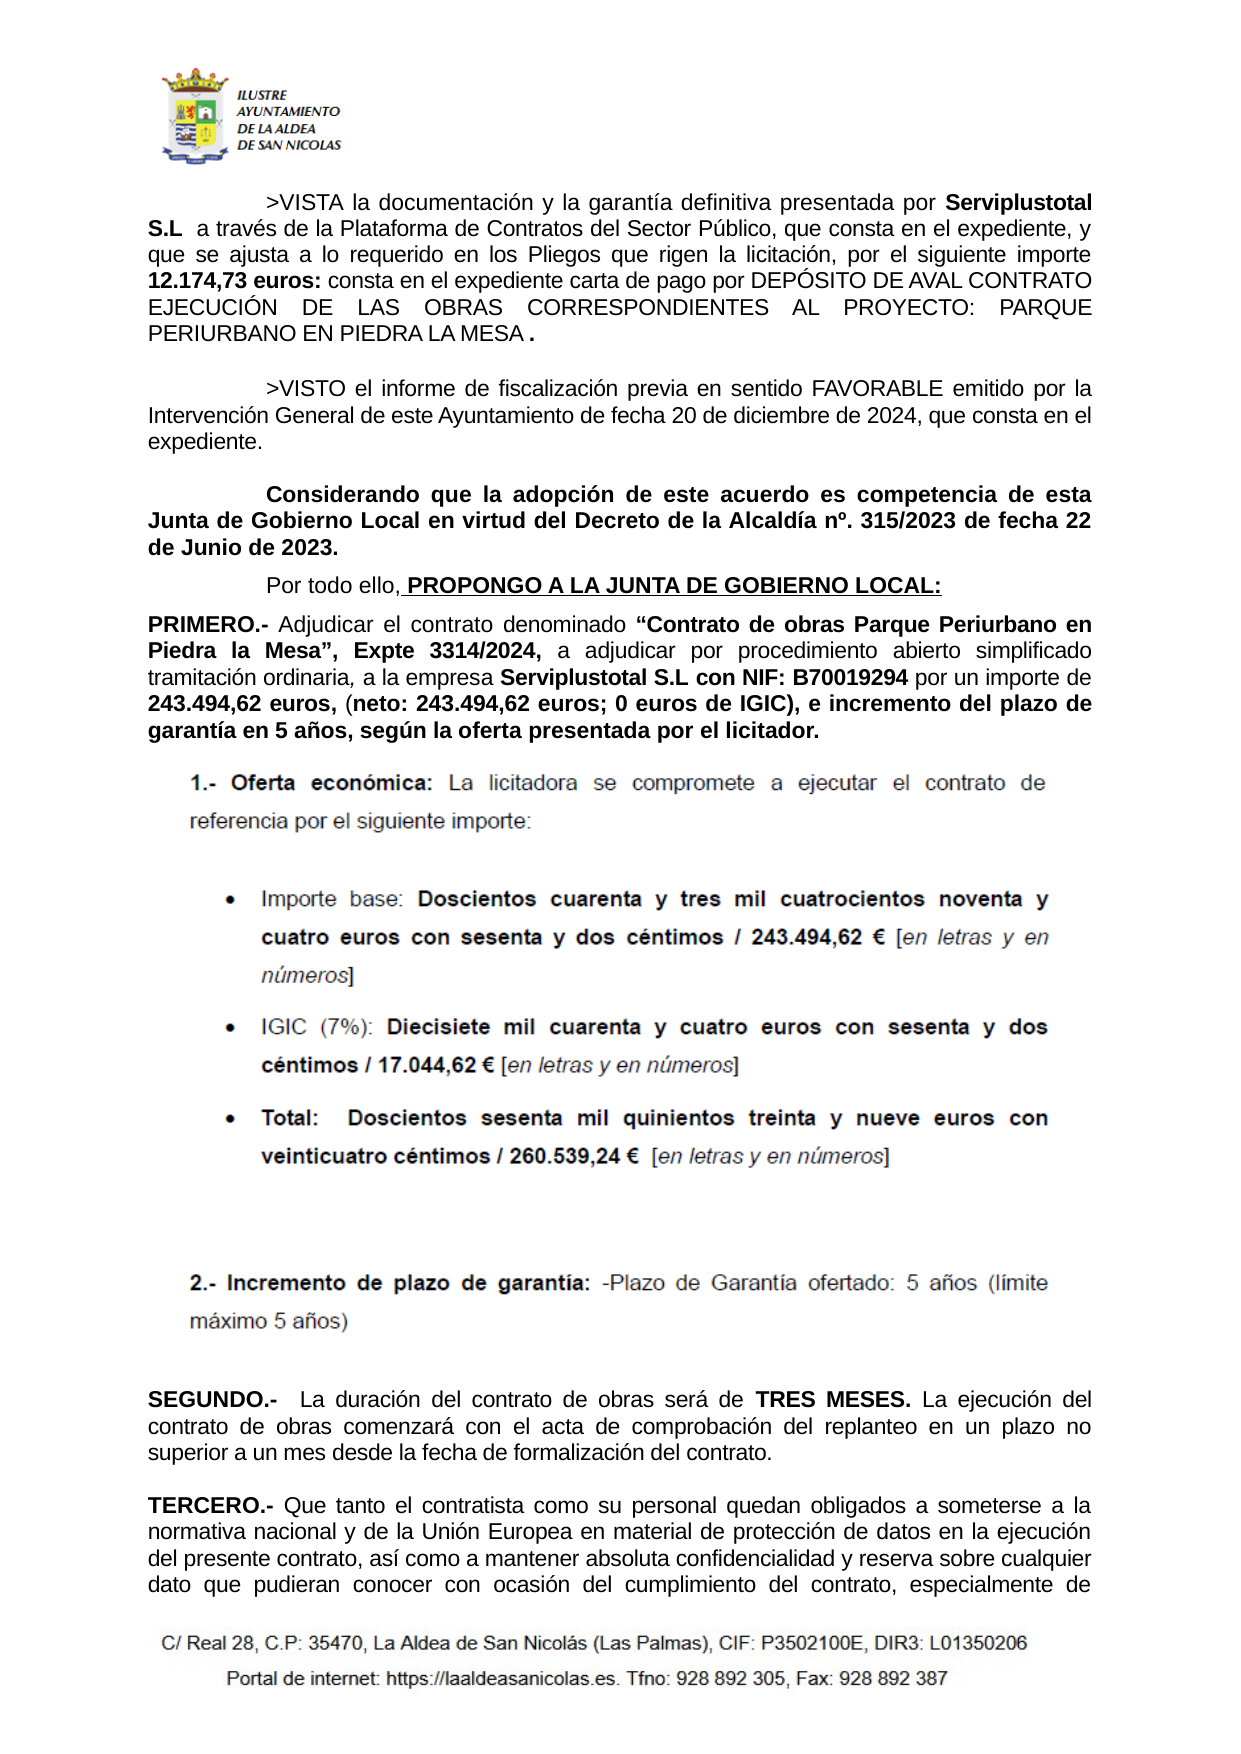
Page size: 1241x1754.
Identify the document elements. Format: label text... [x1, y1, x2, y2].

picture [149, 1627, 1034, 1694]
picture [175, 756, 1066, 1359]
text Por todo ello, PROPONGO A LA JUNTA DE GOBIERNO LOCAL: [148, 572, 1078, 599]
text TERCERO.- Que tanto el contratista como su personal quedan obligados a someterse a la normativa nacional y de la Unión Europea en material de protección de datos en la ejecución del presente contrato, así como a mantener absoluta confidencialidad y reserva sobre cualquier dato que pudieran conocer con ocasión del cumplimiento del contrato, especialmente de [148, 1492, 1093, 1597]
text SEGUNDO.- La duración del contrato de obras será de TRES MESES. La ejecución del contrato de obras comenzará con el acta de comprobación del replanteo en un plazo no superior a un mes desde la fecha de formalización del contrato. [148, 1386, 1093, 1466]
picture [148, 60, 357, 172]
text >VISTA la documentación y la garantía definitiva presentada por Serviplustotal S.L a través de la Plataforma de Contratos del Sector Público, que consta en el expediente, y que se ajusta a lo requerido en los Pliegos que rigen la licitación, por el siguiente importe 12.174,73 euros: consta en el expediente carta de pago por DEPÓSITO DE AVAL CONTRATO EJECUCIÓN DE LAS OBRAS CORRESPONDIENTES AL PROYECTO: PARQUE PERIURBANO EN PIEDRA LA MESA . [148, 188, 1093, 347]
text PRIMERO.- Adjudicar el contrato denominado “Contrato de obras Parque Periurbano en Piedra la Mesa”, Expte 3314/2024, a adjudicar por procedimiento abierto simplificado tramitación ordinaria, a la empresa Serviplustotal S.L con NIF: B70019294 por un importe de 243.494,62 euros, (neto: 243.494,62 euros; 0 euros de IGIC), e incremento del plazo de garantía en 5 años, según la oferta presentada por el licitador. [148, 611, 1093, 743]
text Considerando que la adopción de este acuerdo es competencia de esta Junta de Gobierno Local en virtud del Decreto de la Alcaldía nº. 315/2023 de fecha 22 de Junio de 2023. [148, 481, 1093, 560]
text >VISTO el informe de fiscalización previa en sentido FAVORABLE emitido por la Intervención General de este Ayuntamiento de fecha 20 de diciembre de 2024, que consta en el expediente. [148, 375, 1093, 454]
